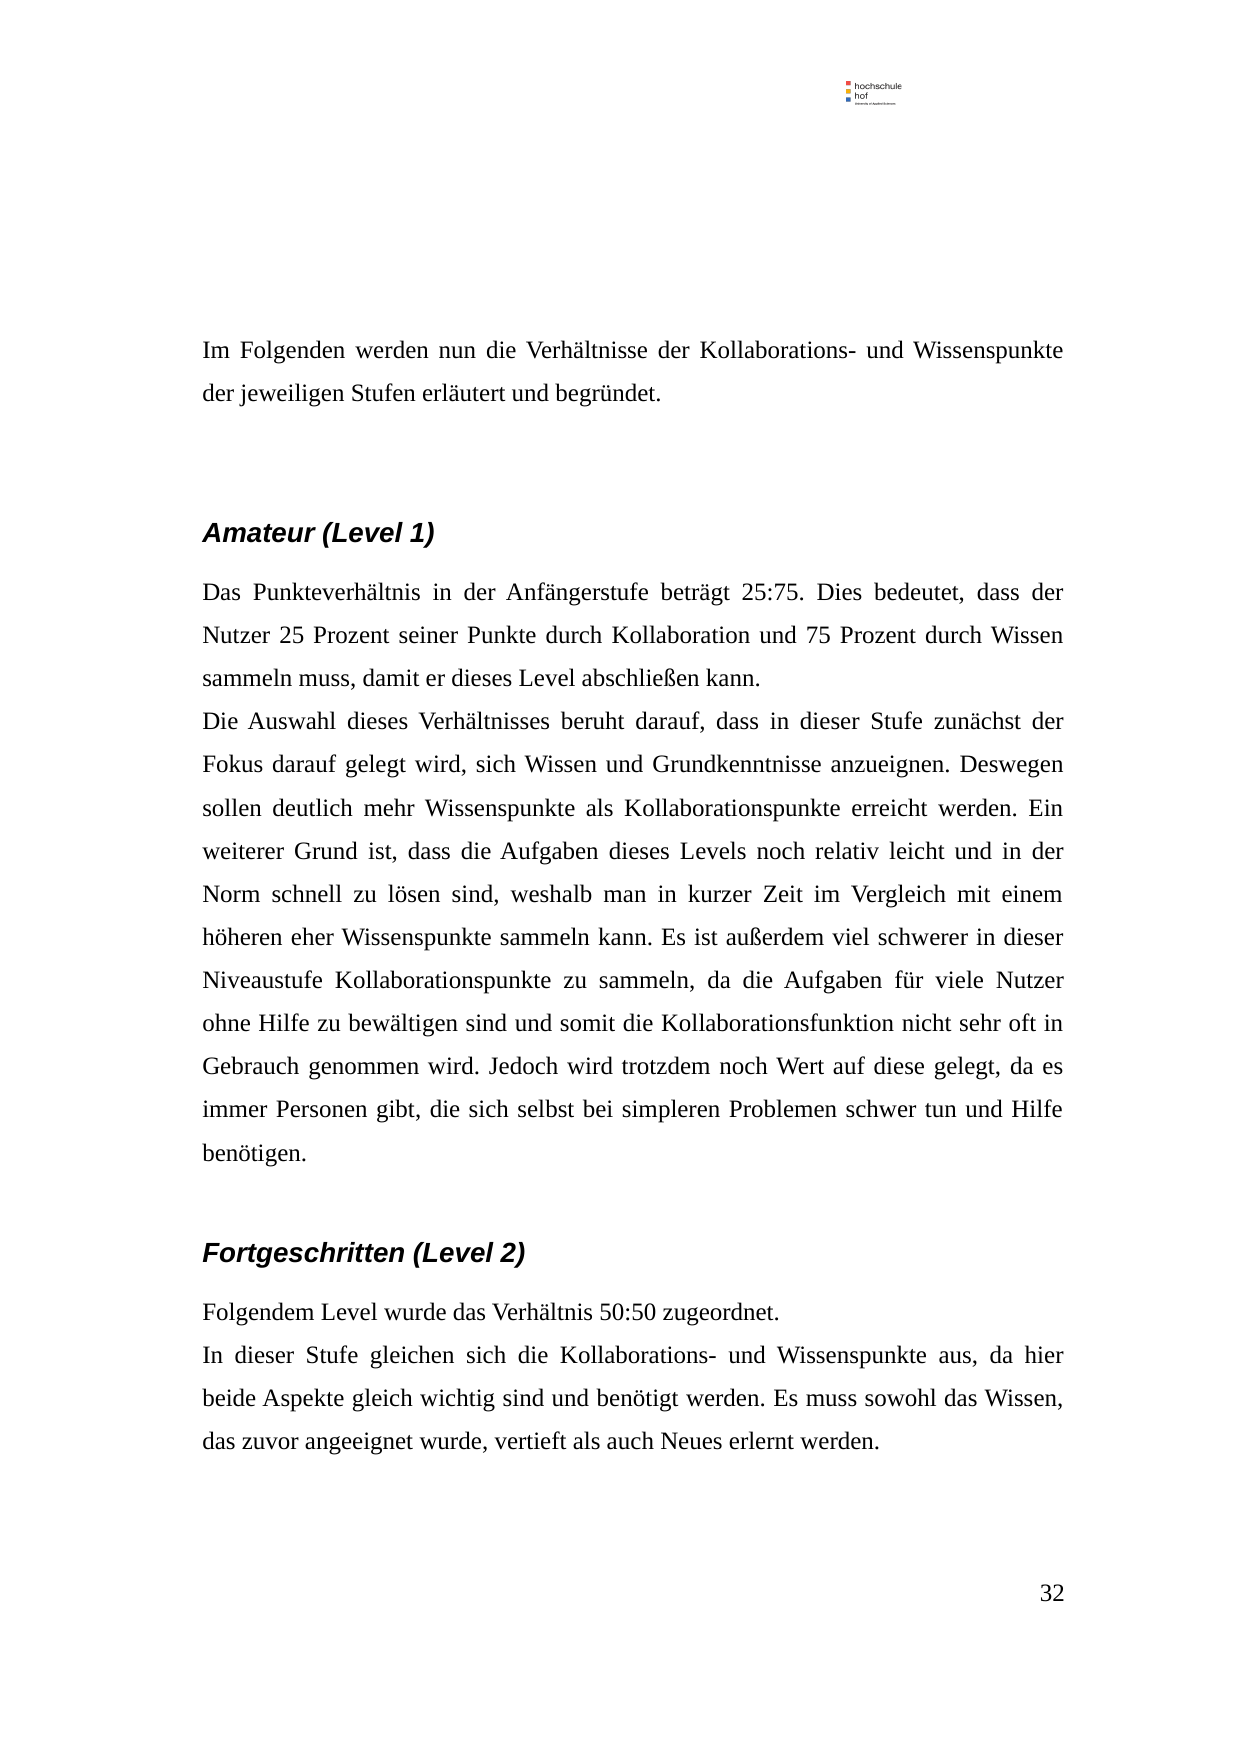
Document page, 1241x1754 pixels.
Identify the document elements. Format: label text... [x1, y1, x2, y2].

text Das Punkteverhältnis in der Anfängerstufe beträgt 25:75. Dies bedeutet, dass der Nutzer 25 Prozent seiner Punkte durch Kollaboration und 75 Prozent durch Wissen sammeln muss, damit er dieses Level abschließen kann. [202, 577, 1064, 692]
subtitle Amateur (Level 1) [202, 517, 1064, 548]
text Folgendem Level wurde das Verhältnis 50:50 zugeordnet. [202, 1297, 1064, 1325]
subtitle Fortgeschritten (Level 2) [202, 1236, 1064, 1268]
text Im Folgenden werden nun die Verhältnisse der Kollaborations- und Wissenspunkte der jeweiligen Stufen erläutert und begründet. [202, 335, 1064, 407]
picture [846, 81, 902, 105]
text In dieser Stufe gleichen sich die Kollaborations- und Wissenspunkte aus, da hier beide Aspekte gleich wichtig sind und benötigt werden. Es muss sowohl das Wissen, das zuvor angeeignet wurde, vertieft als auch Neues erlernt werden. [202, 1340, 1064, 1455]
text Die Auswahl dieses Verhältnisses beruht darauf, dass in dieser Stufe zunächst der Fokus darauf gelegt wird, sich Wissen und Grundkenntnisse anzueignen. Deswegen sollen deutlich mehr Wissenspunkte als Kollaborationspunkte erreicht werden. Ein weiterer Grund ist, dass die Aufgaben dieses Levels noch relativ leicht und in der Norm schnell zu lösen sind, weshalb man in kurzer Zeit im Vergleich mit einem höheren eher Wissenspunkte sammeln kann. Es ist außerdem viel schwerer in dieser Niveaustufe Kollaborationspunkte zu sammeln, da die Aufgaben für viele Nutzer ohne Hilfe zu bewältigen sind und somit die Kollaborationsfunktion nicht sehr oft in Gebrauch genommen wird. Jedoch wird trotzdem noch Wert auf diese gelegt, da es immer Personen gibt, die sich selbst bei simpleren Problemen schwer tun und Hilfe benötigen. [202, 706, 1064, 1166]
